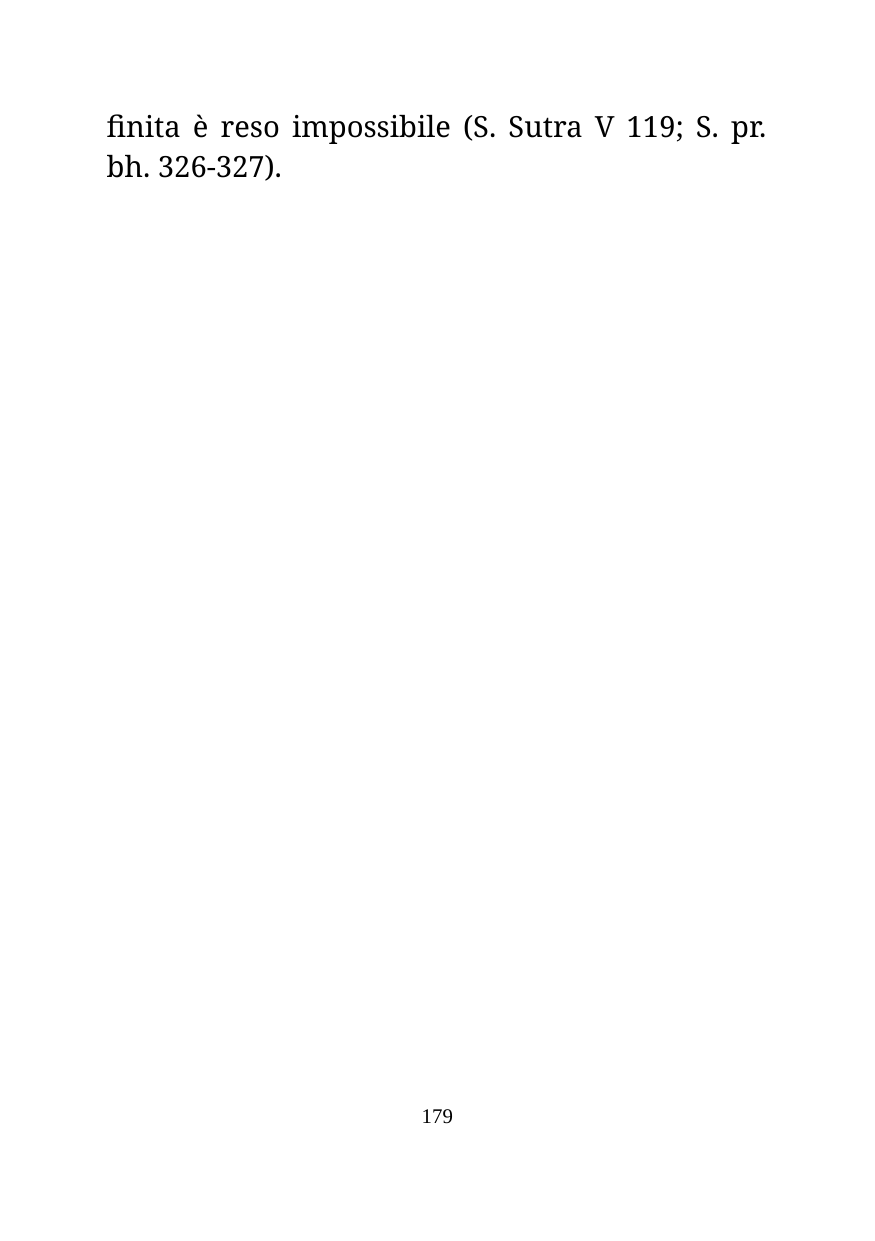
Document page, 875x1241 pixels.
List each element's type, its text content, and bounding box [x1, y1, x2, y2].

text finita è reso impossibile (S. Sutra V 119; S. pr. bh. 326-327). [106, 106, 768, 186]
